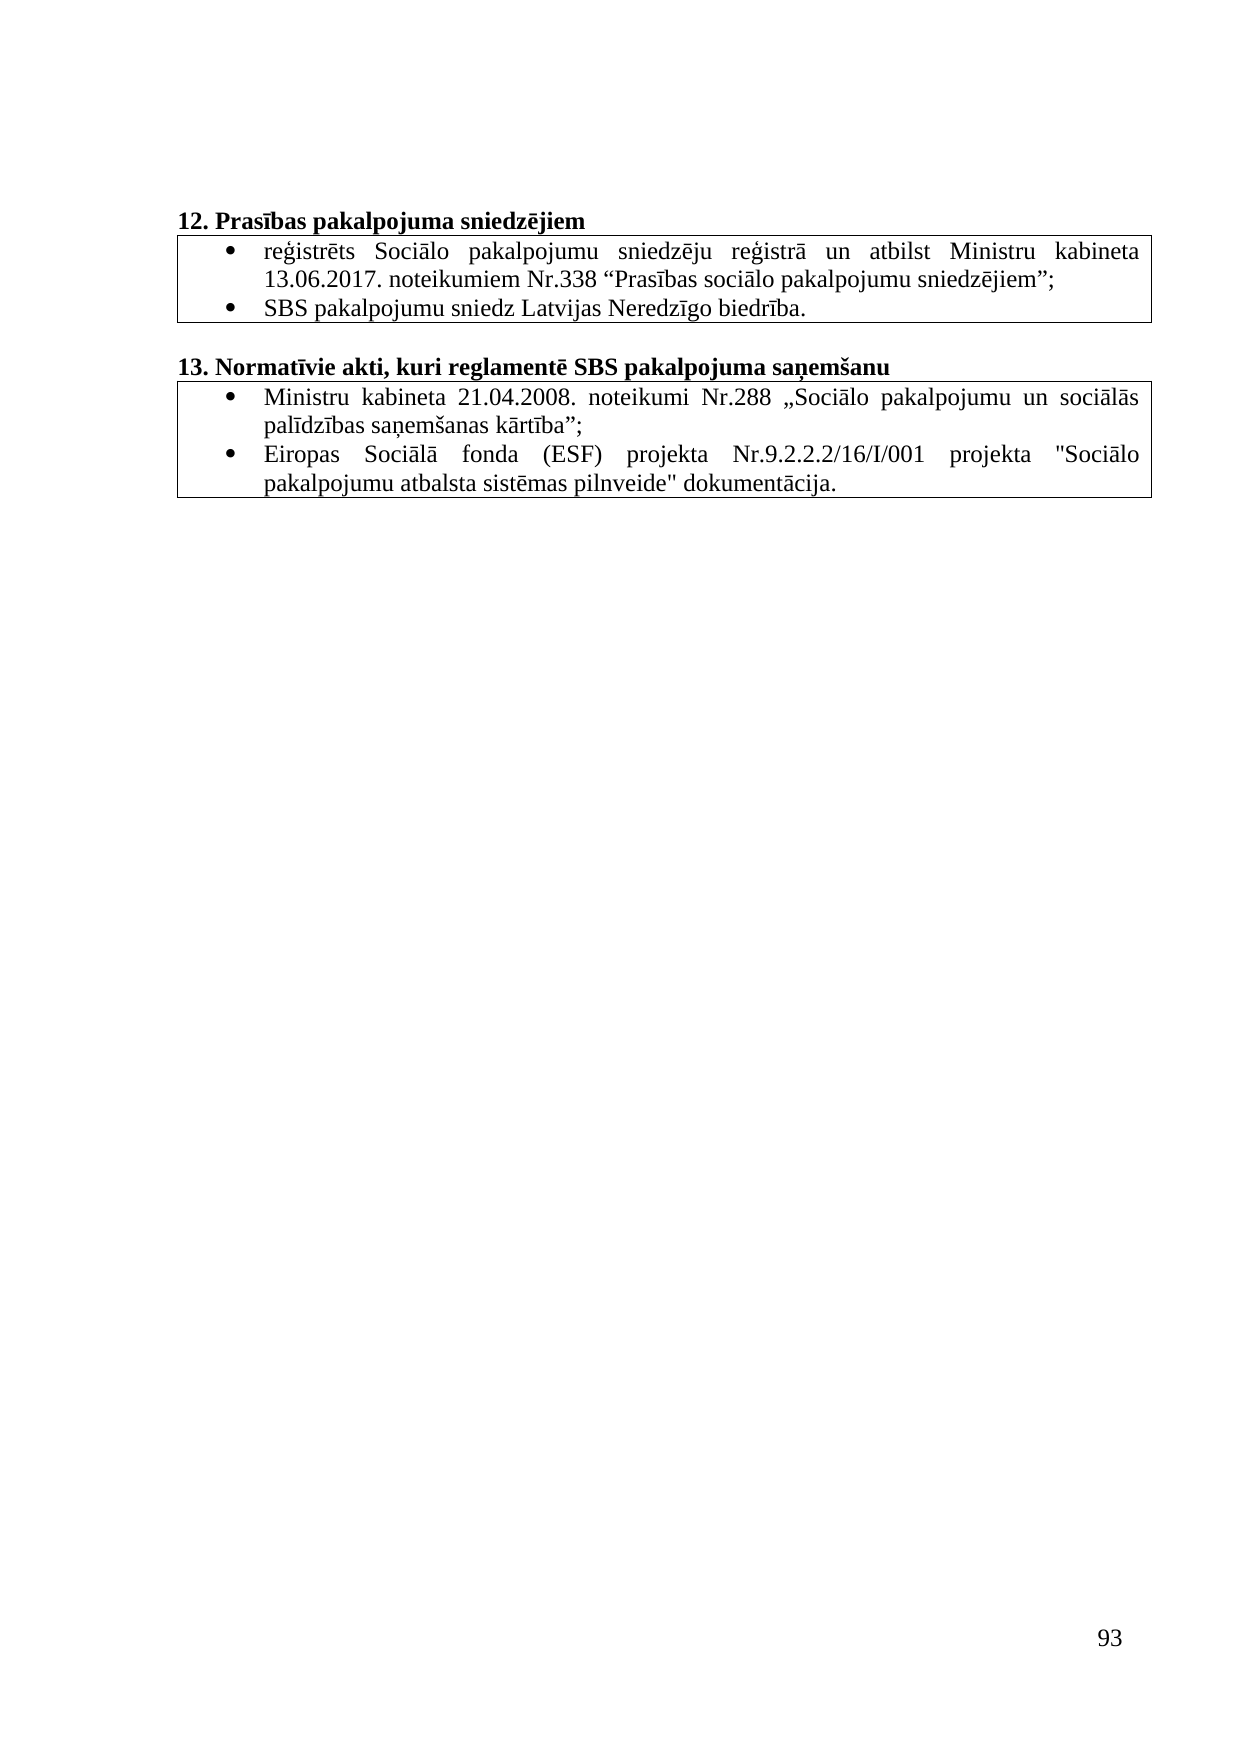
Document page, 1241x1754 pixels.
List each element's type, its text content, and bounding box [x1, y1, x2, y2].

table_header reģistrēts Sociālo pakalpojumu sniedzēju reģistrā un atbilst Ministru kabineta 13.06.2017. noteikumiem Nr.338 “Prasības sociālo pakalpojumu sniedzējiem”; SBS pakalpojumu sniedz Latvijas Neredzīgo biedrība. [178, 236, 1151, 322]
table_header Ministru kabineta 21.04.2008. noteikumi Nr.288 „Sociālo pakalpojumu un sociālās palīdzības saņemšanas kārtība”; Eiropas Sociālā fonda (ESF) projekta Nr.9.2.2.2/16/I/001 projekta ''Sociālo pakalpojumu atbalsta sistēmas pilnveide" dokumentācija. [178, 382, 1151, 497]
text 13. Normatīvie akti, kuri reglamentē SBS pakalpojuma saņemšanu [177, 352, 1122, 381]
text 12. Prasības pakalpojuma sniedzējiem [177, 206, 1122, 235]
